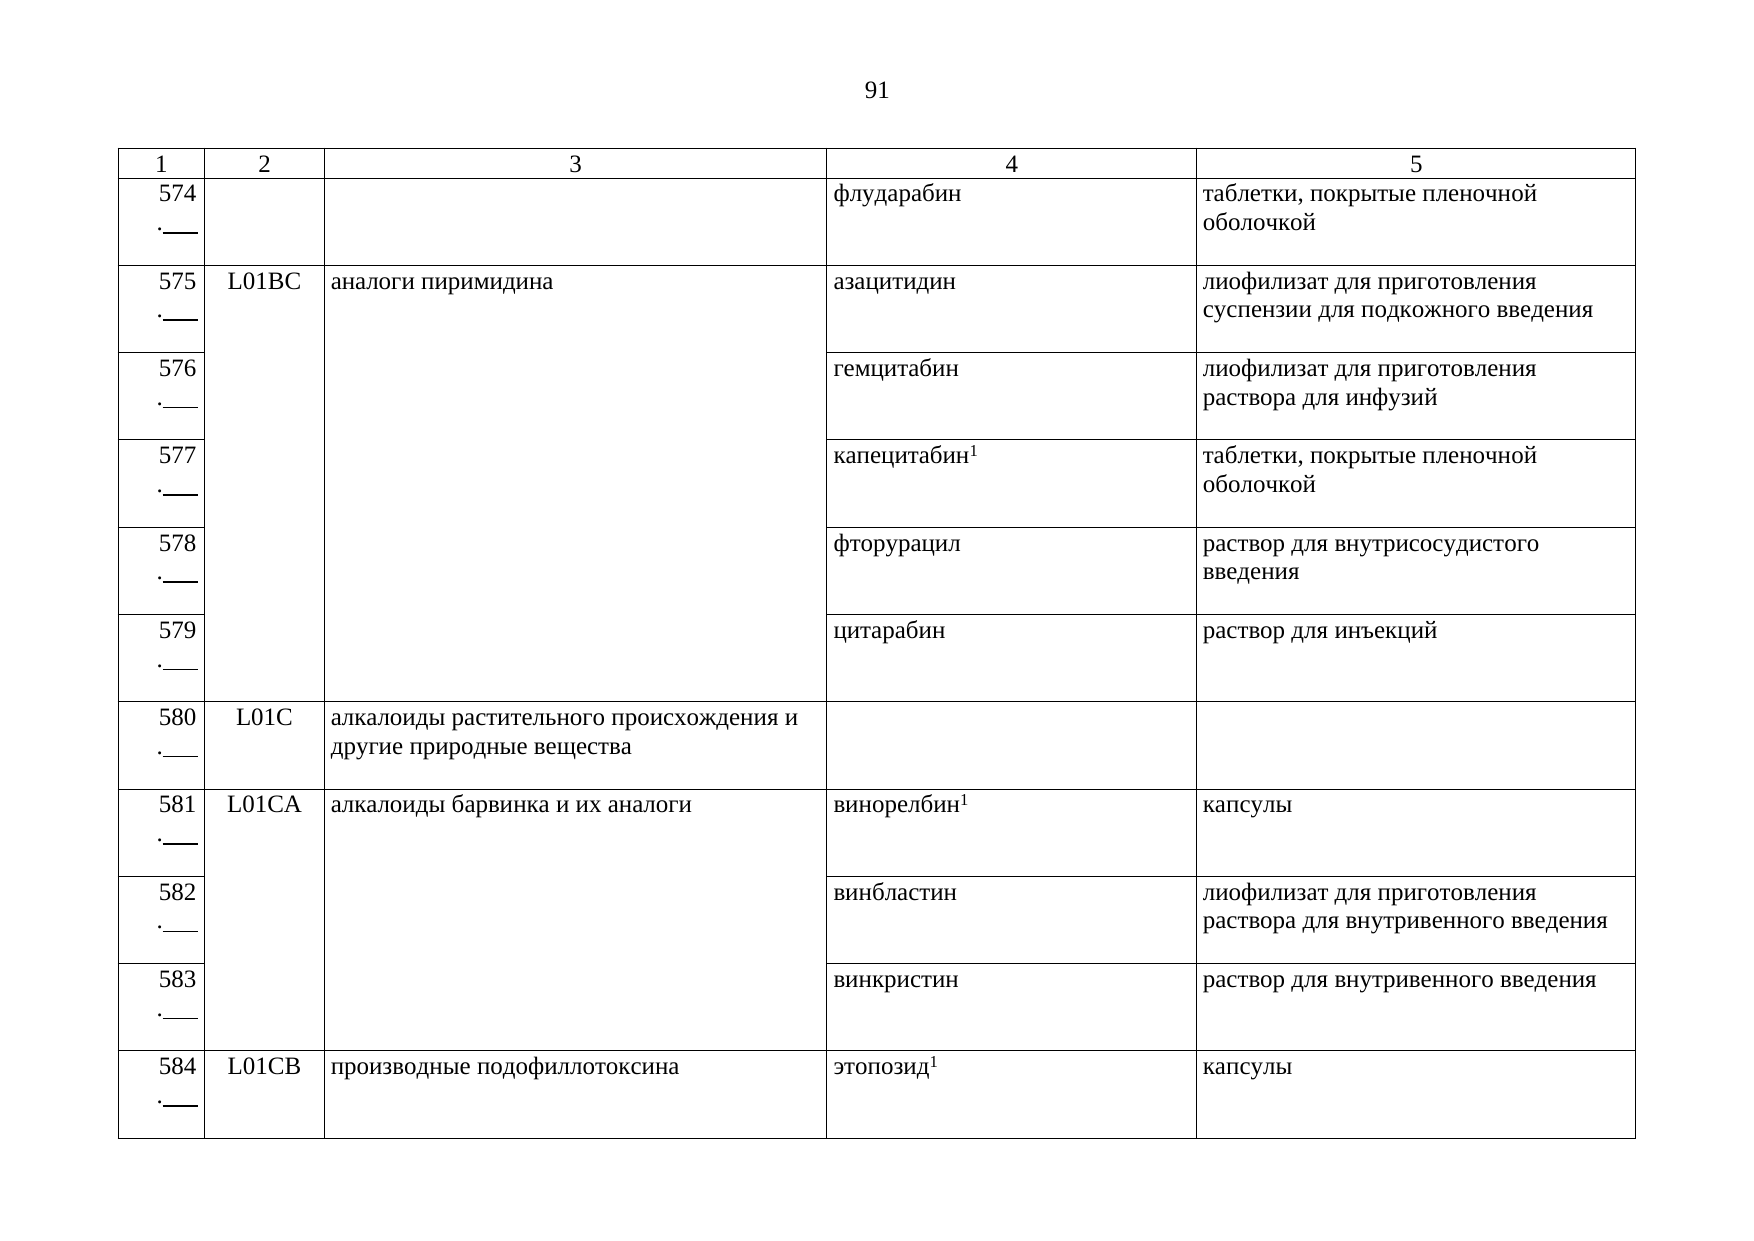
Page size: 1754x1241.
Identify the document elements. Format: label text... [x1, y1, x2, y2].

table_cell [119, 266, 204, 352]
table_cell [827, 702, 1196, 788]
table_cell производные подофиллотоксина [325, 1051, 826, 1138]
table_cell капсулы [1197, 790, 1635, 876]
table_header 2 [205, 149, 324, 177]
table_cell [119, 528, 204, 614]
table_cell [325, 179, 826, 265]
table_cell L01C [205, 702, 324, 788]
table_cell лиофилизат для приготовления раствора для внутривенного введения [1197, 877, 1635, 963]
table_cell фторурацил [827, 528, 1196, 614]
table_cell флударабин [827, 179, 1196, 265]
table_cell [119, 440, 204, 527]
table_cell цитарабин [827, 615, 1196, 701]
table_cell L01CA [205, 790, 324, 1050]
table_cell этопозид1 [827, 1051, 1196, 1138]
table_header 1 [119, 149, 204, 177]
table_cell [119, 877, 204, 963]
table_cell [205, 179, 324, 265]
table_header 3 [325, 149, 826, 177]
table_cell раствор для инъекций [1197, 615, 1635, 701]
table_cell лиофилизат для приготовления раствора для инфузий [1197, 353, 1635, 439]
table_cell таблетки, покрытые пленочной оболочкой [1197, 179, 1635, 265]
table_cell винкристин [827, 964, 1196, 1050]
table_header 4 [827, 149, 1196, 177]
table_cell алкалоиды растительного происхождения и другие природные вещества [325, 702, 826, 788]
table_cell винорелбин1 [827, 790, 1196, 876]
table_cell капсулы [1197, 1051, 1635, 1138]
table_cell [119, 790, 204, 876]
table_cell [119, 702, 204, 788]
table_cell раствор для внутрисосудистого введения [1197, 528, 1635, 614]
table_cell аналоги пиримидина [325, 266, 826, 701]
table_cell L01CB [205, 1051, 324, 1138]
table_cell [1197, 702, 1635, 788]
table_cell алкалоиды барвинка и их аналоги [325, 790, 826, 1050]
table_cell таблетки, покрытые пленочной оболочкой [1197, 440, 1635, 527]
table_cell лиофилизат для приготовления суспензии для подкожного введения [1197, 266, 1635, 352]
table_cell капецитабин1 [827, 440, 1196, 527]
table_cell [119, 964, 204, 1050]
table_cell азацитидин [827, 266, 1196, 352]
table_cell L01BC [205, 266, 324, 701]
table_cell [119, 353, 204, 439]
table_cell [119, 1051, 204, 1138]
table_cell [119, 179, 204, 265]
table_cell гемцитабин [827, 353, 1196, 439]
table_cell винбластин [827, 877, 1196, 963]
table_header 5 [1197, 149, 1635, 177]
table_cell [119, 615, 204, 701]
table_cell раствор для внутривенного введения [1197, 964, 1635, 1050]
